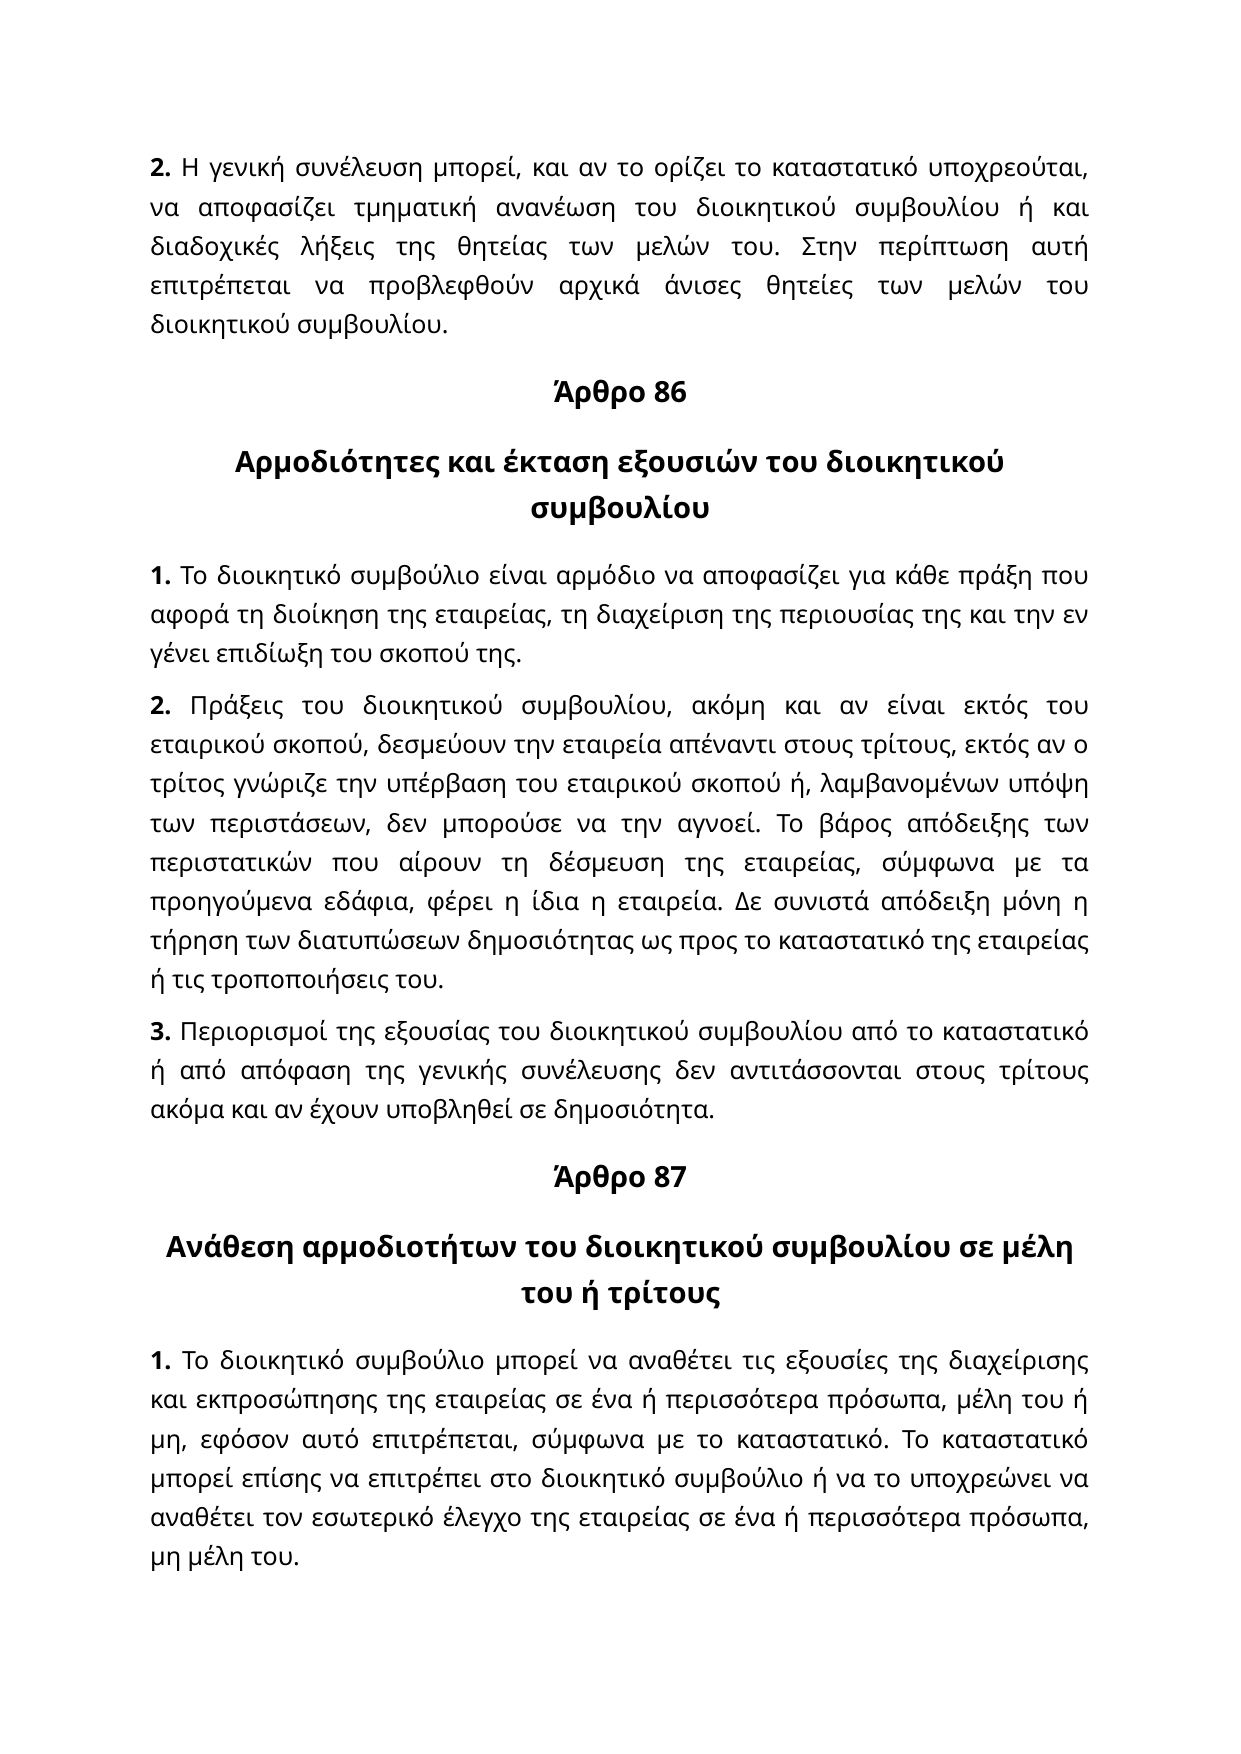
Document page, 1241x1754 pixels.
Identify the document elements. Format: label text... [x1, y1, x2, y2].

text 1. Το διοικητικό συμβούλιο μπορεί να αναθέτει τις εξουσίες της διαχείρισης και εκπροσώπησης της εταιρείας σε ένα ή περισσότερα πρόσωπα, μέλη του ή μη, εφόσον αυτό επιτρέπεται, σύμφωνα με το καταστατικό. Το καταστατικό μπορεί επίσης να επιτρέπει στο διοικητικό συμβούλιο ή να το υποχρεώνει να αναθέτει τον εσωτερικό έλεγχο της εταιρείας σε ένα ή περισσότερα πρόσωπα, μη μέλη του. [150, 1343, 1090, 1573]
subtitle Ανάθεση αρμοδιοτήτων του διοικητικού συμβουλίου σε μέλη του ή τρίτους [150, 1227, 1090, 1312]
text 3. Περιορισμοί της εξουσίας του διοικητικού συμβουλίου από το καταστατικό ή από απόφαση της γενικής συνέλευσης δεν αντιτάσσονται στους τρίτους ακόμα και αν έχουν υποβληθεί σε δημοσιότητα. [150, 1013, 1090, 1126]
text 2. Η γενική συνέλευση μπορεί, και αν το ορίζει το καταστατικό υποχρεούται, να αποφασίζει τμηματική ανανέωση του διοικητικού συμβουλίου ή και διαδοχικές λήξεις της θητείας των μελών του. Στην περίπτωση αυτή επιτρέπεται να προβλεφθούν αρχικά άνισες θητείες των μελών του διοικητικού συμβουλίου. [150, 150, 1090, 341]
text 1. Το διοικητικό συμβούλιο είναι αρμόδιο να αποφασίζει για κάθε πράξη που αφορά τη διοίκηση της εταιρείας, τη διαχείριση της περιουσίας της και την εν γένει επιδίωξη του σκοπού της. [150, 558, 1090, 670]
text 2. Πράξεις του διοικητικού συμβουλίου, ακόμη και αν είναι εκτός του εταιρικού σκοπού, δεσμεύουν την εταιρεία απέναντι στους τρίτους, εκτός αν ο τρίτος γνώριζε την υπέρβαση του εταιρικού σκοπού ή, λαμβανομένων υπόψη των περιστάσεων, δεν μπορούσε να την αγνοεί. Το βάρος απόδειξης των περιστατικών που αίρουν τη δέσμευση της εταιρείας, σύμφωνα με τα προηγούμενα εδάφια, φέρει η ίδια η εταιρεία. Δε συνιστά απόδειξη μόνη η τήρηση των διατυπώσεων δημοσιότητας ως προς το καταστατικό της εταιρείας ή τις τροποποιήσεις του. [150, 688, 1090, 996]
subtitle Άρθρο 86 [150, 371, 1090, 411]
subtitle Άρθρο 87 [150, 1156, 1090, 1196]
subtitle Αρμοδιότητες και έκταση εξουσιών του διοικητικού συμβουλίου [150, 441, 1090, 527]
